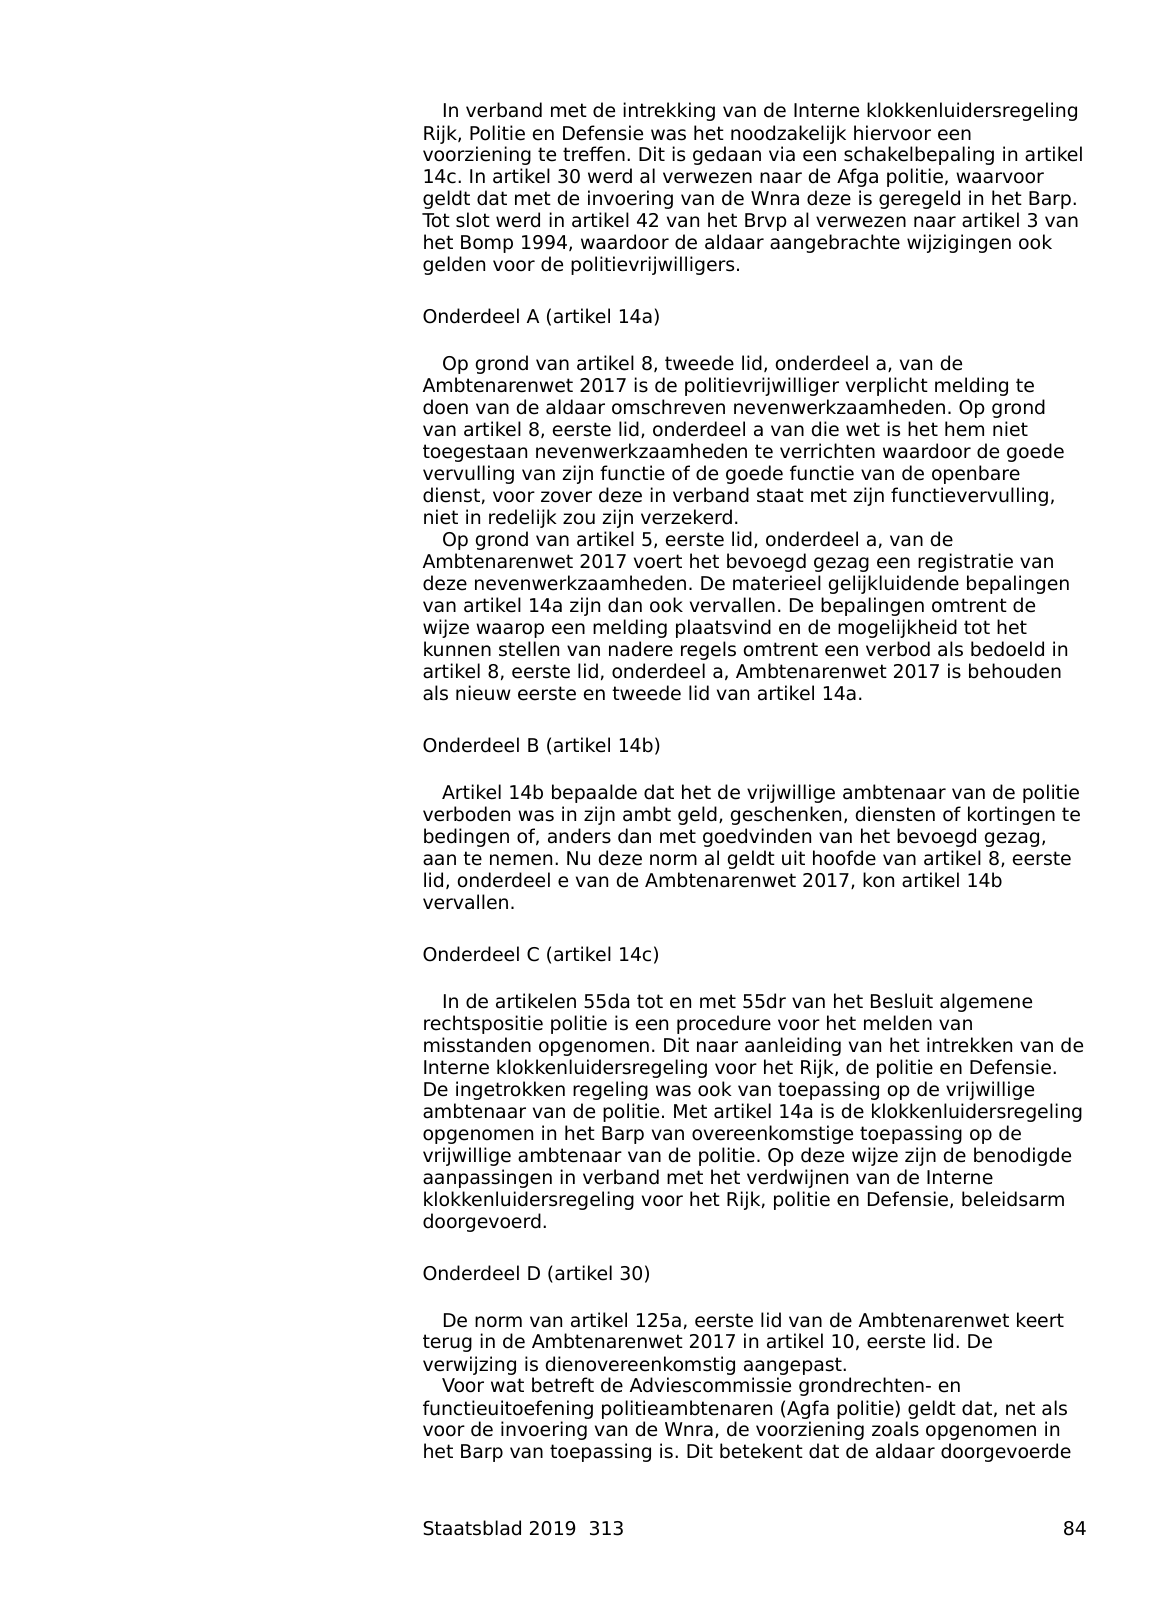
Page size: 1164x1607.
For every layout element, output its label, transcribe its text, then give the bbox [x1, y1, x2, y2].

subtitle Onderdeel A (artikel 14a) [422, 306, 1087, 328]
text In de artikelen 55da tot en met 55dr van het Besluit algemene rechtspositie politie is een procedure voor het melden van misstanden opgenomen. Dit naar aanleiding van het intrekken van de Interne klokkenluidersregeling voor het Rijk, de politie en Defensie. De ingetrokken regeling was ook van toepassing op de vrijwillige ambtenaar van de politie. Met artikel 14a is de klokkenluidersregeling opgenomen in het Barp van overeenkomstige toepassing op de vrijwillige ambtenaar van de politie. Op deze wijze zijn de benodigde aanpassingen in verband met het verdwijnen van de Interne klokkenluidersregeling voor het Rijk, politie en Defensie, beleidsarm doorgevoerd. [422, 991, 1087, 1232]
subtitle Onderdeel C (artikel 14c) [422, 944, 1087, 966]
text Artikel 14b bepaalde dat het de vrijwillige ambtenaar van de politie verboden was in zijn ambt geld, geschenken, diensten of kortingen te bedingen of, anders dan met goedvinden van het bevoegd gezag, aan te nemen. Nu deze norm al geldt uit hoofde van artikel 8, eerste lid, onderdeel e van de Ambtenarenwet 2017, kon artikel 14b vervallen. [422, 782, 1087, 914]
text Op grond van artikel 8, tweede lid, onderdeel a, van de Ambtenarenwet 2017 is de politievrijwilliger verplicht melding te doen van de aldaar omschreven nevenwerkzaamheden. Op grond van artikel 8, eerste lid, onderdeel a van die wet is het hem niet toegestaan nevenwerkzaamheden te verrichten waardoor de goede vervulling van zijn functie of de goede functie van de openbare dienst, voor zover deze in verband staat met zijn functievervulling, niet in redelijk zou zijn verzekerd. [422, 353, 1087, 529]
text Op grond van artikel 5, eerste lid, onderdeel a, van de Ambtenarenwet 2017 voert het bevoegd gezag een registratie van deze nevenwerkzaamheden. De materieel gelijkluidende bepalingen van artikel 14a zijn dan ook vervallen. De bepalingen omtrent de wijze waarop een melding plaatsvind en de mogelijkheid tot het kunnen stellen van nadere regels omtrent een verbod als bedoeld in artikel 8, eerste lid, onderdeel a, Ambtenarenwet 2017 is behouden als nieuw eerste en tweede lid van artikel 14a. [422, 529, 1087, 705]
text In verband met de intrekking van de Interne klokkenluidersregeling Rijk, Politie en Defensie was het noodzakelijk hiervoor een voorziening te treffen. Dit is gedaan via een schakelbepaling in artikel 14c. In artikel 30 werd al verwezen naar de Afga politie, waarvoor geldt dat met de invoering van de Wnra deze is geregeld in het Barp. Tot slot werd in artikel 42 van het Brvp al verwezen naar artikel 3 van het Bomp 1994, waardoor de aldaar aangebrachte wijzigingen ook gelden voor de politievrijwilligers. [422, 100, 1087, 276]
text Voor wat betreft de Adviescommissie grondrechten- en functieuitoefening politieambtenaren (Agfa politie) geldt dat, net als voor de invoering van de Wnra, de voorziening zoals opgenomen in het Barp van toepassing is. Dit betekent dat de aldaar doorgevoerde [422, 1375, 1087, 1463]
text De norm van artikel 125a, eerste lid van de Ambtenarenwet keert terug in de Ambtenarenwet 2017 in artikel 10, eerste lid. De verwijzing is dienovereenkomstig aangepast. [422, 1309, 1087, 1375]
subtitle Onderdeel D (artikel 30) [422, 1262, 1087, 1284]
subtitle Onderdeel B (artikel 14b) [422, 735, 1087, 757]
